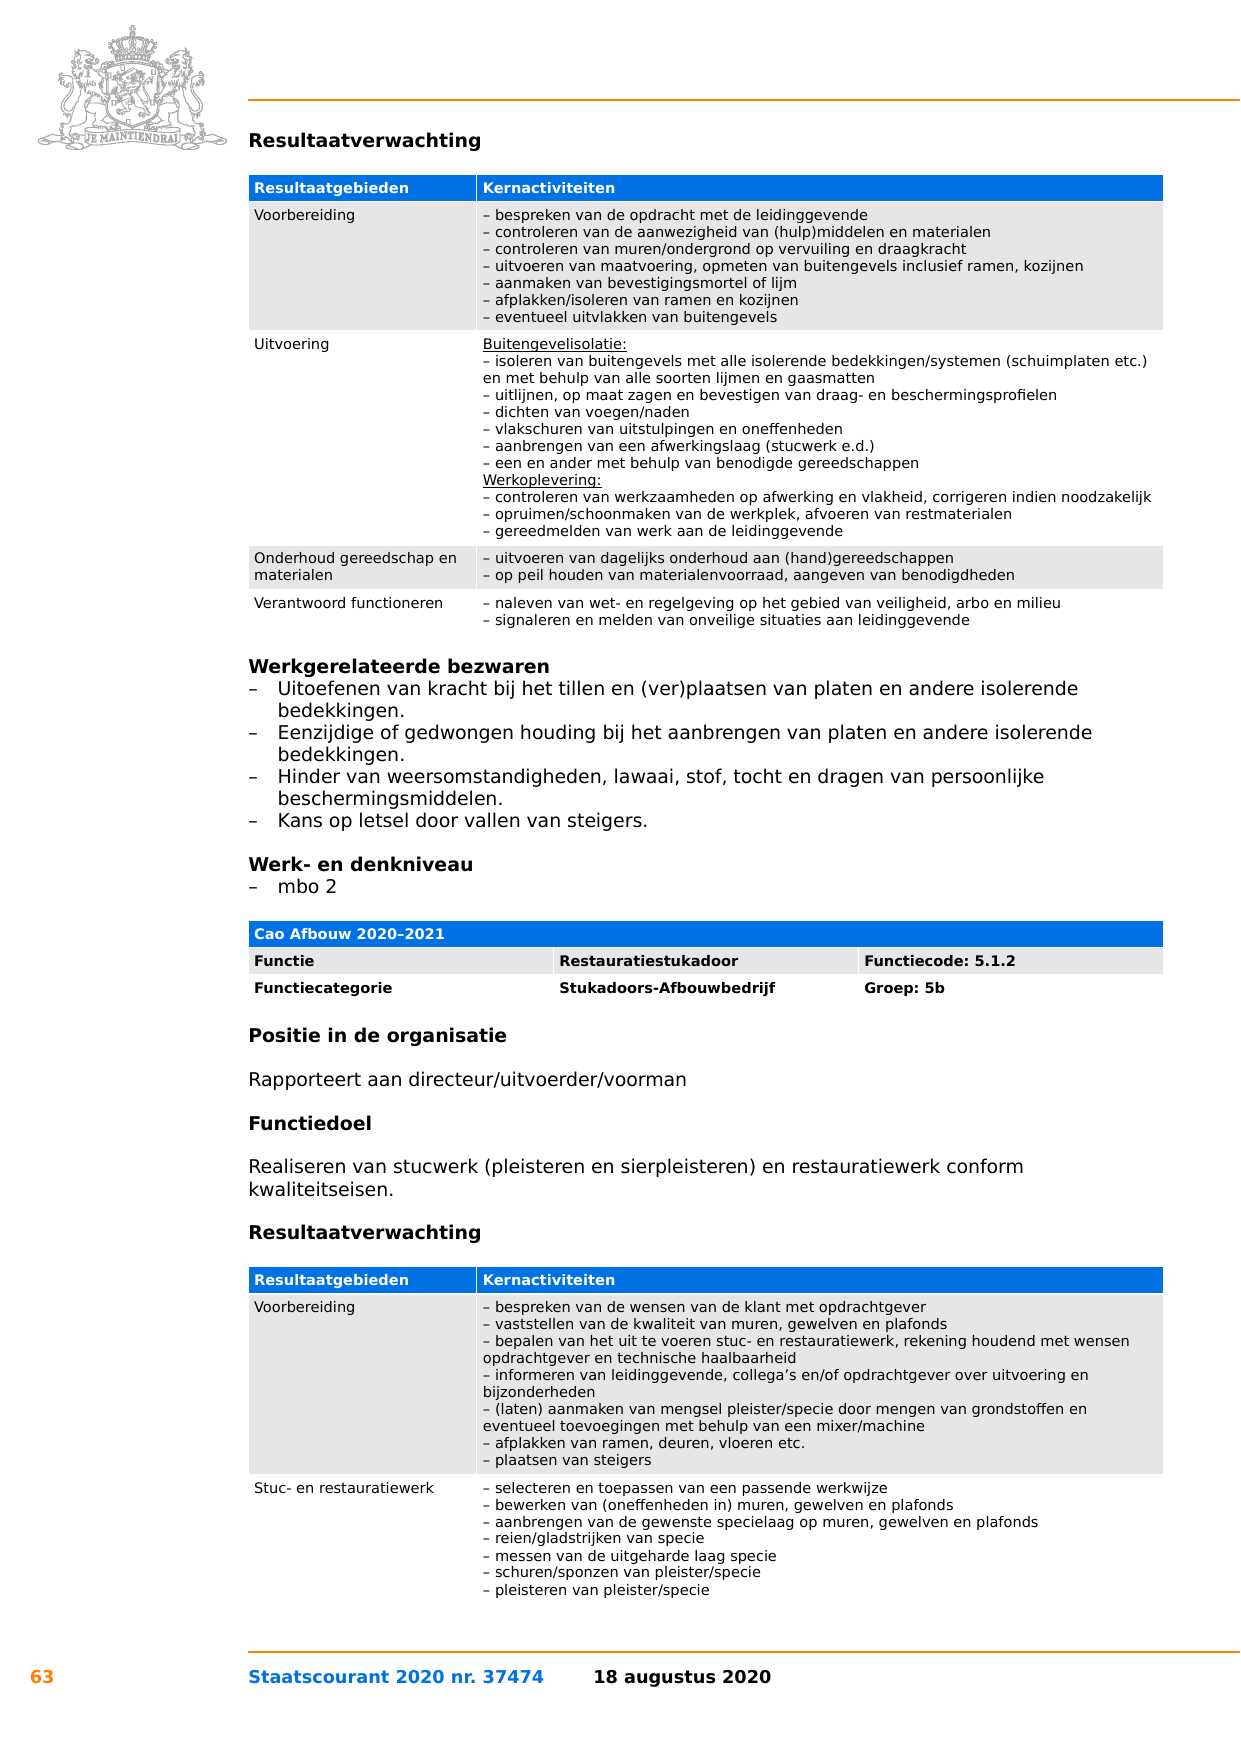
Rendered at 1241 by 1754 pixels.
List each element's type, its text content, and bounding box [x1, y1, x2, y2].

table_cell – uitvoeren van dagelijks onderhoud aan (hand)gereedschappen – op peil houden van materialenvoorraad, aangeven van benodigdheden [477, 546, 1163, 589]
table_cell – bespreken van de opdracht met de leidinggevende – controleren van de aanwezigheid van (hulp)middelen en materialen – controleren van muren/ondergrond op vervuiling en draagkracht – uitvoeren van maatvoering, opmeten van buitengevels inclusief ramen, kozijnen – aanmaken van bevestigingsmortel of lijm – afplakken/isoleren van ramen en kozijnen – eventueel uitvlakken van buitengevels [477, 202, 1163, 330]
table_cell Stuc- en restauratiewerk [249, 1475, 476, 1603]
table_cell Buitengevelisolatie: – isoleren van buitengevels met alle isolerende bedekkingen/systemen (schuimplaten etc.) en met behulp van alle soorten lijmen en gaasmatten – uitlijnen, op maat zagen en bevestigen van draag- en beschermingsprofielen – dichten van voegen/naden – vlakschuren van uitstulpingen en oneffenheden – aanbrengen van een afwerkingslaag (stucwerk e.d.) – een en ander met behulp van benodigde gereedschappen Werkoplevering: – controleren van werkzaamheden op afwerking en vlakheid, corrigeren indien noodzakelijk – opruimen/schoonmaken van de werkplek, afvoeren van restmaterialen – gereedmelden van werk aan de leidinggevende [477, 331, 1163, 544]
picture [38, 25, 227, 150]
text Realiseren van stucwerk (pleisteren en sierpleisteren) en restauratiewerk conform kwaliteitseisen. [248, 1156, 1163, 1200]
table_cell Stukadoors-Afbouwbedrijf [554, 976, 858, 1002]
text – Eenzijdige of gedwongen houding bij het aanbrengen van platen en andere isolerende bedekkingen. [248, 722, 1163, 766]
text Rapporteert aan directeur/uitvoerder/voorman [248, 1069, 1163, 1091]
table_cell Functiecategorie [249, 976, 553, 1002]
table_cell – selecteren en toepassen van een passende werkwijze – bewerken van (oneffenheden in) muren, gewelven en plafonds – aanbrengen van de gewenste specielaag op muren, gewelven en plafonds – reien/gladstrijken van specie – messen van de uitgeharde laag specie – schuren/sponzen van pleister/specie – pleisteren van pleister/specie [477, 1475, 1163, 1603]
text – Hinder van weersomstandigheden, lawaai, stof, tocht en dragen van persoonlijke beschermingsmiddelen. [248, 766, 1163, 810]
table_header Kernactiviteiten [477, 1267, 1163, 1293]
subtitle Resultaatverwachting [248, 130, 1163, 152]
text – mbo 2 [248, 876, 1163, 898]
table_header Resultaatgebieden [249, 175, 476, 201]
subtitle Functiedoel [248, 1113, 1163, 1134]
table_header Resultaatgebieden [249, 1267, 476, 1293]
table_cell Onderhoud gereedschap en materialen [249, 546, 476, 589]
table_cell Restauratiestukadoor [554, 948, 858, 974]
table_cell Voorbereiding [249, 202, 476, 330]
table_cell – naleven van wet- en regelgeving op het gebied van veiligheid, arbo en milieu – signaleren en melden van onveilige situaties aan leidinggevende [477, 590, 1163, 633]
table_cell Voorbereiding [249, 1295, 476, 1474]
text – Uitoefenen van kracht bij het tillen en (ver)plaatsen van platen en andere isolerende bedekkingen. [248, 678, 1163, 722]
table_header Kernactiviteiten [477, 175, 1163, 201]
table_header Cao Afbouw 2020–2021 [249, 921, 1163, 947]
text – Kans op letsel door vallen van steigers. [248, 810, 1163, 832]
subtitle Resultaatverwachting [248, 1222, 1163, 1244]
table_cell Functiecode: 5.1.2 [859, 948, 1163, 974]
table_cell Functie [249, 948, 553, 974]
table_cell Groep: 5b [859, 976, 1163, 1002]
subtitle Werk- en denkniveau [248, 854, 1163, 876]
table_cell Uitvoering [249, 331, 476, 544]
subtitle Werkgerelateerde bezwaren [248, 656, 1163, 678]
table_cell – bespreken van de wensen van de klant met opdrachtgever – vaststellen van de kwaliteit van muren, gewelven en plafonds – bepalen van het uit te voeren stuc- en restauratiewerk, rekening houdend met wensen opdrachtgever en technische haalbaarheid – informeren van leidinggevende, collega’s en/of opdrachtgever over uitvoering en bijzonderheden – (laten) aanmaken van mengsel pleister/specie door mengen van grondstoffen en eventueel toevoegingen met behulp van een mixer/machine – afplakken van ramen, deuren, vloeren etc. – plaatsen van steigers [477, 1295, 1163, 1474]
table_cell Verantwoord functioneren [249, 590, 476, 633]
subtitle Positie in de organisatie [248, 1025, 1163, 1047]
